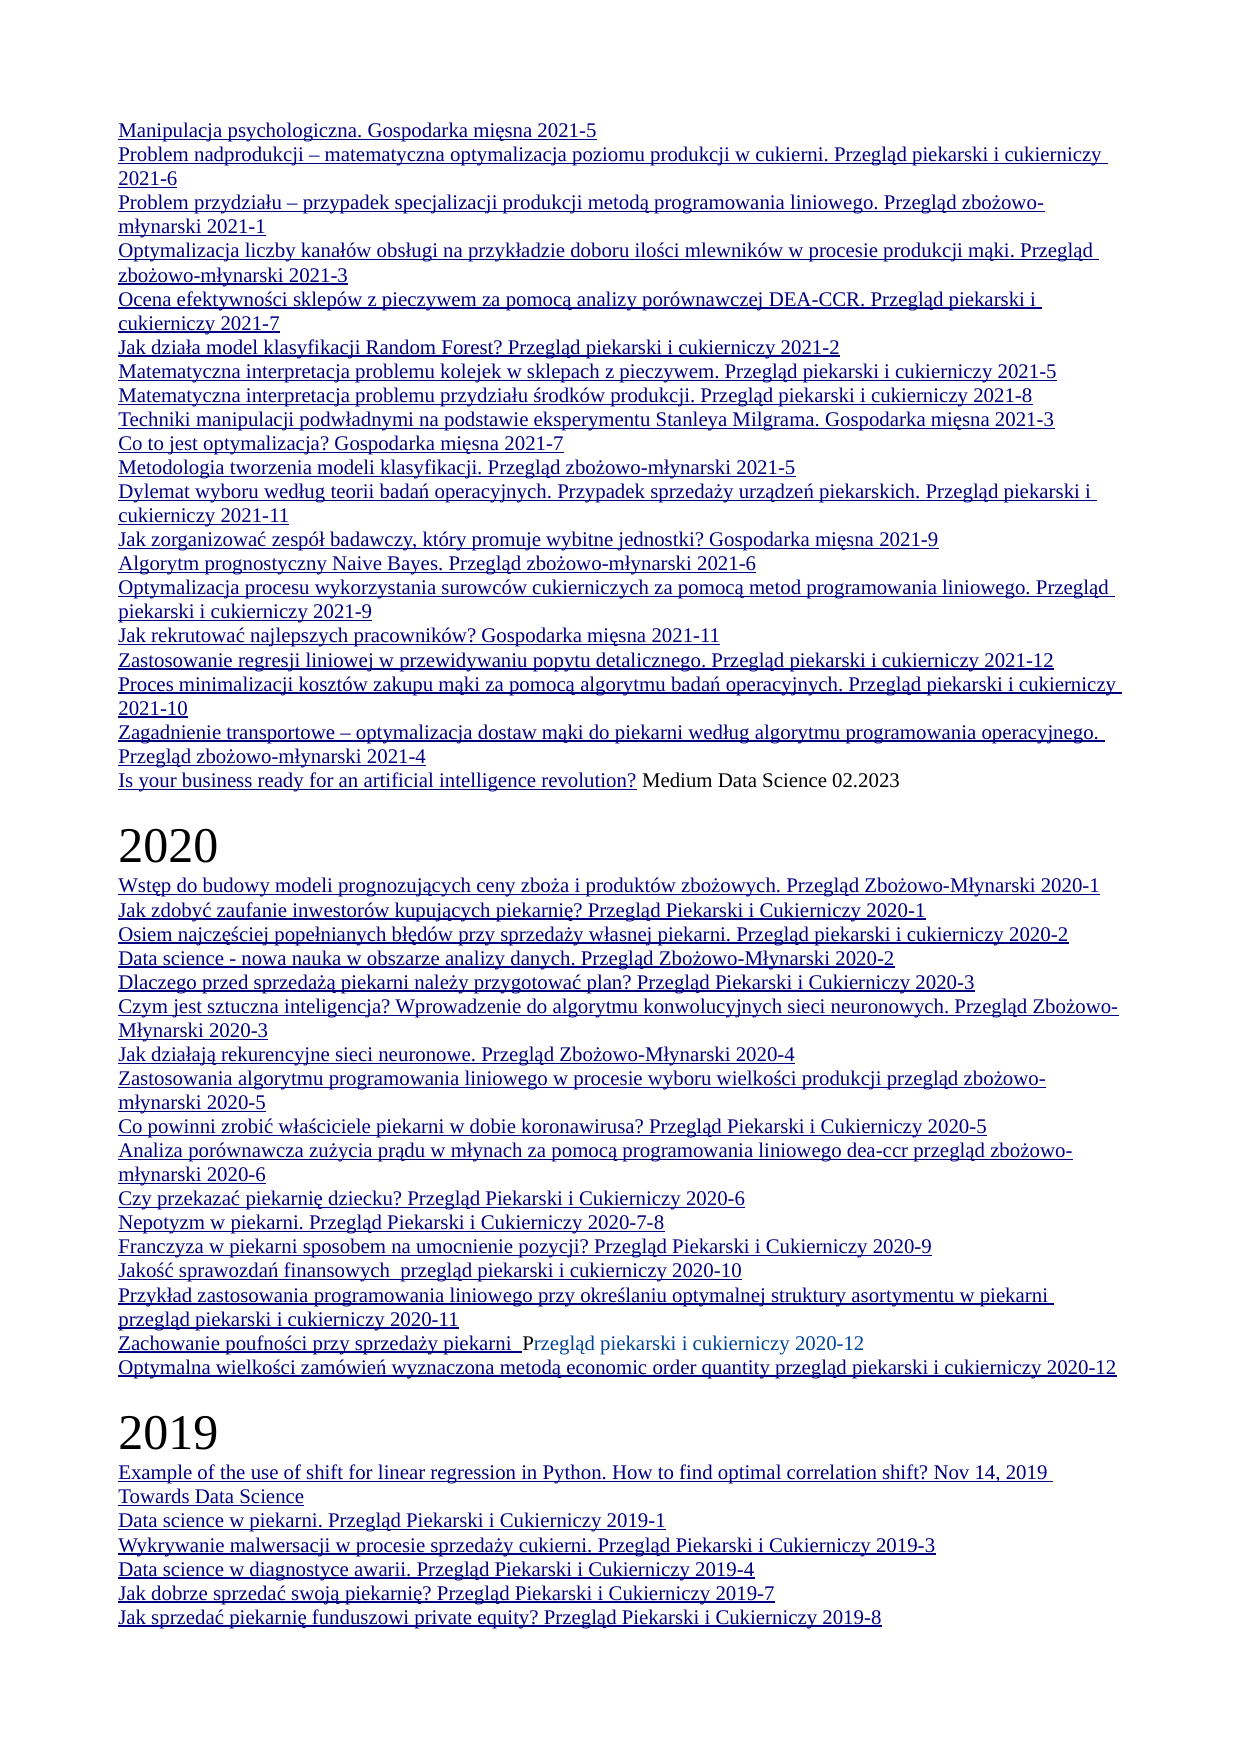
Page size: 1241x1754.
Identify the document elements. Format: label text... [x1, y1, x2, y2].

text Is your business ready for an artificial intelligence revolution? Medium Data Science 02.2023 [118, 768, 1122, 792]
text Dlaczego przed sprzedażą piekarni należy przygotować plan? Przegląd Piekarski i Cukierniczy 2020-3 [118, 970, 1122, 994]
text Optymalizacja procesu wykorzystania surowców cukierniczych za pomocą metod programowania liniowego. Przegląd piekarski i cukierniczy 2021-9 [118, 575, 1122, 623]
text Jak zorganizować zespół badawczy, który promuje wybitne jednostki? Gospodarka mięsna 2021-9 [118, 527, 1122, 551]
text Jakość sprawozdań finansowych przegląd piekarski i cukierniczy 2020-10 [118, 1258, 1122, 1282]
text Example of the use of shift for linear regression in Python. How to find optimal correlation shift? Nov 14, 2019 Towards Data Science [118, 1460, 1122, 1508]
text Manipulacja psychologiczna. Gospodarka mięsna 2021-5 [118, 118, 1122, 142]
text Jak dobrze sprzedać swoją piekarnię? Przegląd Piekarski i Cukierniczy 2019-7 [118, 1581, 1122, 1605]
text Problem nadprodukcji – matematyczna optymalizacja poziomu produkcji w cukierni. Przegląd piekarski i cukierniczy 2021-6 [118, 142, 1122, 190]
text Optymalna wielkości zamówień wyznaczona metodą economic order quantity przegląd piekarski i cukierniczy 2020-12 [118, 1355, 1122, 1379]
text Matematyczna interpretacja problemu kolejek w sklepach z pieczywem. Przegląd piekarski i cukierniczy 2021-5 [118, 359, 1122, 383]
text Czy przekazać piekarnię dziecku? Przegląd Piekarski i Cukierniczy 2020-6 [118, 1186, 1122, 1210]
text Jak zdobyć zaufanie inwestorów kupujących piekarnię? Przegląd Piekarski i Cukierniczy 2020-1 [118, 897, 1122, 922]
text Jak rekrutować najlepszych pracowników? Gospodarka mięsna 2021-11 [118, 623, 1122, 647]
text Zastosowanie regresji liniowej w przewidywaniu popytu detalicznego. Przegląd piekarski i cukierniczy 2021-12 [118, 647, 1122, 672]
text 2019 [118, 1403, 1122, 1460]
text Proces minimalizacji kosztów zakupu mąki za pomocą algorytmu badań operacyjnych. Przegląd piekarski i cukierniczy [118, 672, 1122, 692]
text Matematyczna interpretacja problemu przydziału środków produkcji. Przegląd piekarski i cukierniczy 2021-8 [118, 383, 1122, 407]
text Zagadnienie transportowe – optymalizacja dostaw mąki do piekarni według algorytmu programowania operacyjnego. Przegląd zbożowo-młynarski 2021-4 [118, 720, 1122, 768]
text Techniki manipulacji podwładnymi na podstawie eksperymentu Stanleya Milgrama. Gospodarka mięsna 2021-3 [118, 407, 1122, 431]
text Ocena efektywności sklepów z pieczywem za pomocą analizy porównawczej DEA-CCR. Przegląd piekarski i cukierniczy 2021-7 [118, 287, 1122, 335]
text Dylemat wyboru według teorii badań operacyjnych. Przypadek sprzedaży urządzeń piekarskich. Przegląd piekarski i cukierniczy 2021-11 [118, 479, 1122, 527]
text Osiem najczęściej popełnianych błędów przy sprzedaży własnej piekarni. Przegląd piekarski i cukierniczy 2020-2 [118, 922, 1122, 946]
text Zachowanie poufności przy sprzedaży piekarni Przegląd piekarski i cukierniczy 2020-12 [118, 1331, 1122, 1355]
text Problem przydziału – przypadek specjalizacji produkcji metodą programowania liniowego. Przegląd zbożowo-młynarski 2021-1 [118, 190, 1122, 238]
text Data science w diagnostyce awarii. Przegląd Piekarski i Cukierniczy 2019-4 [118, 1557, 1122, 1581]
text Wykrywanie malwersacji w procesie sprzedaży cukierni. Przegląd Piekarski i Cukierniczy 2019-3 [118, 1532, 1122, 1557]
text Analiza porównawcza zużycia prądu w młynach za pomocą programowania liniowego dea-ccr przegląd zbożowo-młynarski 2020-6 [118, 1138, 1122, 1186]
text Jak działają rekurencyjne sieci neuronowe. Przegląd Zbożowo-Młynarski 2020-4 [118, 1042, 1122, 1066]
text Metodologia tworzenia modeli klasyfikacji. Przegląd zbożowo-młynarski 2021-5 [118, 455, 1122, 479]
text 2021-10 [118, 694, 1122, 720]
text Zastosowania algorytmu programowania liniowego w procesie wyboru wielkości produkcji przegląd zbożowo-młynarski 2020-5 [118, 1066, 1122, 1114]
text Co powinni zrobić właściciele piekarni w dobie koronawirusa? Przegląd Piekarski i Cukierniczy 2020-5 [118, 1114, 1122, 1138]
text Czym jest sztuczna inteligencja? Wprowadzenie do algorytmu konwolucyjnych sieci neuronowych. Przegląd Zbożowo-Młynarski 2020-3 [118, 994, 1122, 1042]
text Wstęp do budowy modeli prognozujących ceny zboża i produktów zbożowych. Przegląd Zbożowo-Młynarski 2020-1 [118, 873, 1122, 897]
text 2020 [118, 816, 1122, 873]
text Algorytm prognostyczny Naive Bayes. Przegląd zbożowo-młynarski 2021-6 [118, 551, 1122, 575]
text Data science w piekarni. Przegląd Piekarski i Cukierniczy 2019-1 [118, 1508, 1122, 1532]
text Data science - nowa nauka w obszarze analizy danych. Przegląd Zbożowo-Młynarski 2020-2 [118, 946, 1122, 970]
text Jak działa model klasyfikacji Random Forest? Przegląd piekarski i cukierniczy 2021-2 [118, 335, 1122, 359]
text Co to jest optymalizacja? Gospodarka mięsna 2021-7 [118, 431, 1122, 455]
text Nepotyzm w piekarni. Przegląd Piekarski i Cukierniczy 2020-7-8 [118, 1210, 1122, 1234]
text Franczyza w piekarni sposobem na umocnienie pozycji? Przegląd Piekarski i Cukierniczy 2020-9 [118, 1234, 1122, 1258]
text Jak sprzedać piekarnię funduszowi private equity? Przegląd Piekarski i Cukierniczy 2019-8 [118, 1605, 1122, 1629]
text Przykład zastosowania programowania liniowego przy określaniu optymalnej struktury asortymentu w piekarni przegląd piekarski i cukierniczy 2020-11 [118, 1282, 1122, 1331]
text Optymalizacja liczby kanałów obsługi na przykładzie doboru ilości mlewników w procesie produkcji mąki. Przegląd zbożowo-młynarski 2021-3 [118, 238, 1122, 287]
